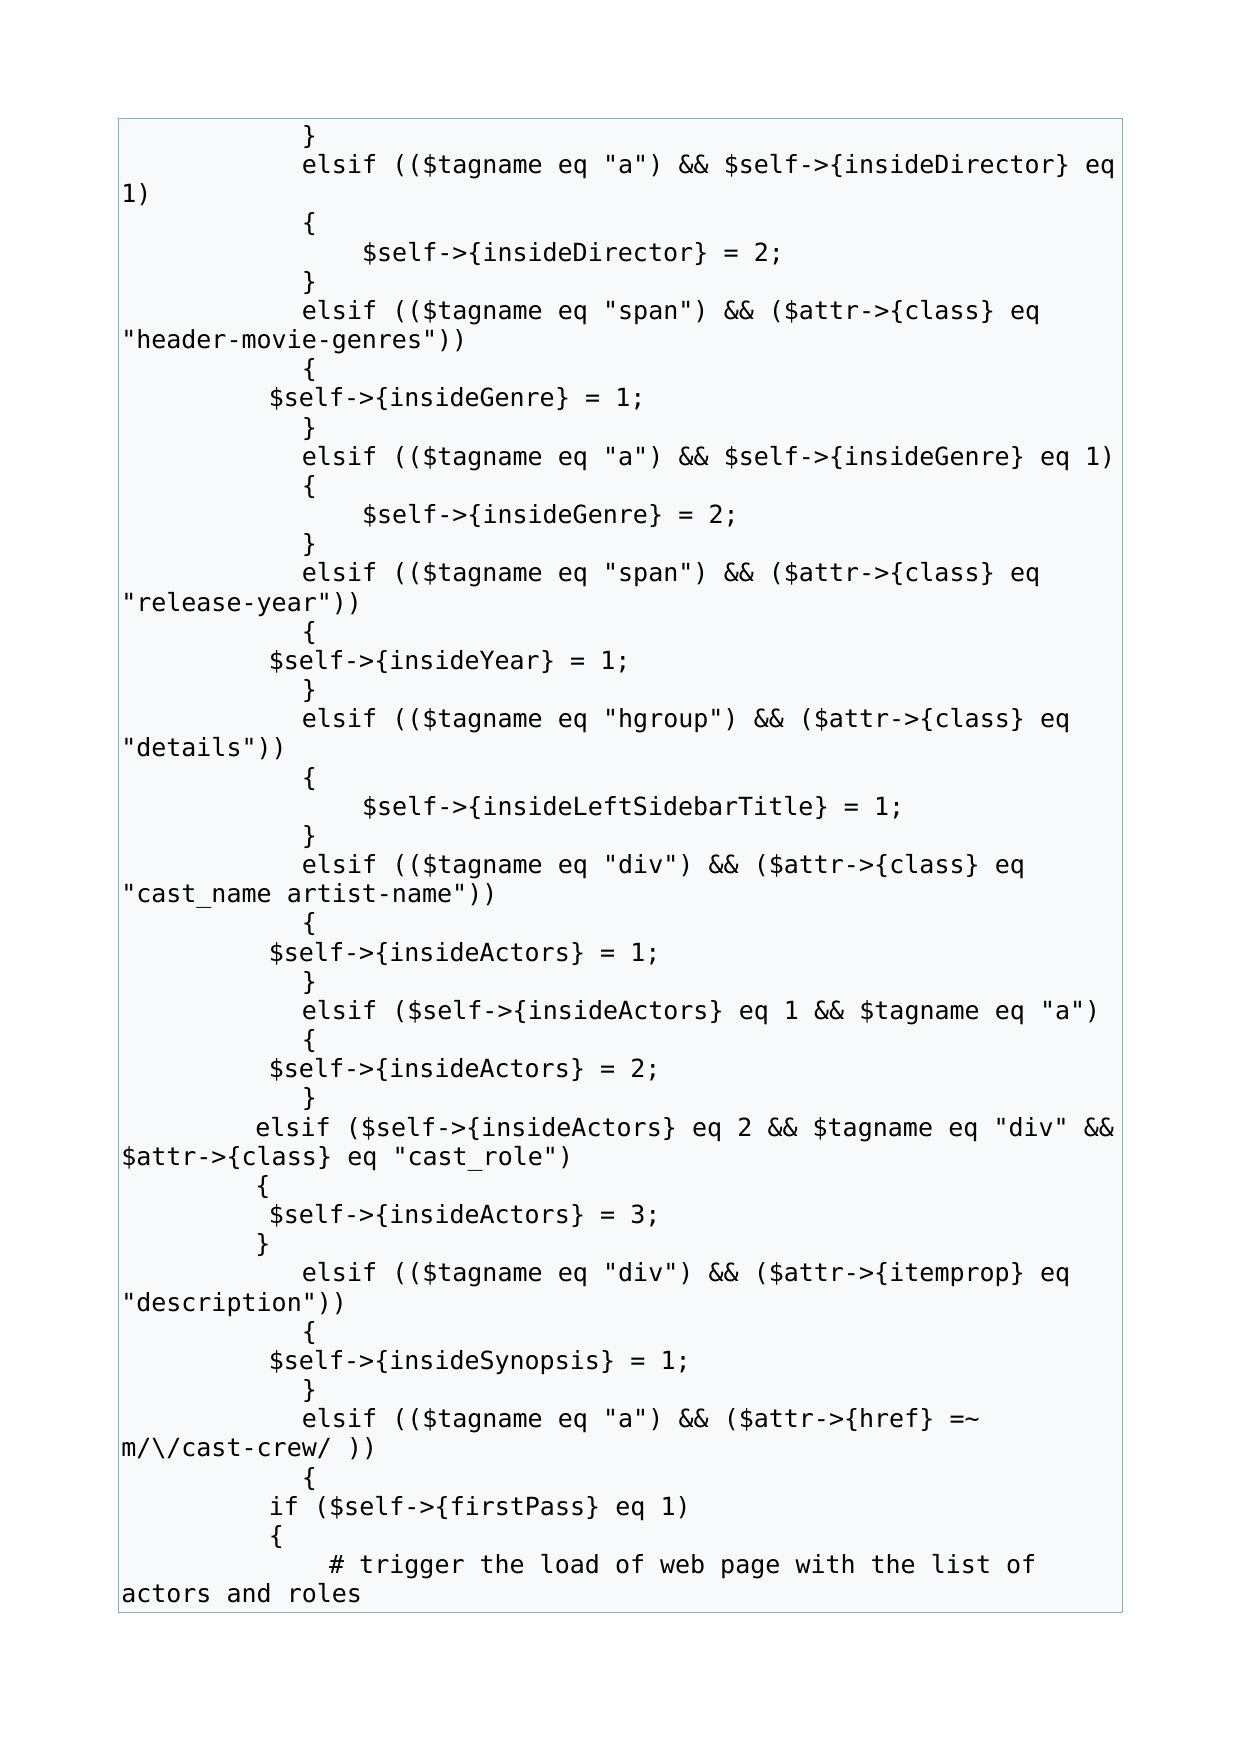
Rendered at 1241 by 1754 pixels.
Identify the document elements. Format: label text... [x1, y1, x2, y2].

table_header } elsif (($tagname eq "a") && $self->{insideDirector} eq 1) { $self->{insideDirector} = 2; } elsif (($tagname eq "span") && ($attr->{class} eq "header-movie-genres")) { $self->{insideGenre} = 1; } elsif (($tagname eq "a") && $self->{insideGenre} eq 1) { $self->{insideGenre} = 2; } elsif (($tagname eq "span") && ($attr->{class} eq "release-year")) { $self->{insideYear} = 1; } elsif (($tagname eq "hgroup") && ($attr->{class} eq "details")) { $self->{insideLeftSidebarTitle} = 1; } elsif (($tagname eq "div") && ($attr->{class} eq "cast_name artist-name")) { $self->{insideActors} = 1; } elsif ($self->{insideActors} eq 1 && $tagname eq "a") { $self->{insideActors} = 2; } elsif ($self->{insideActors} eq 2 && $tagname eq "div" && $attr->{class} eq "cast_role") { $self->{insideActors} = 3; } elsif (($tagname eq "div") && ($attr->{itemprop} eq "description")) { $self->{insideSynopsis} = 1; } elsif (($tagname eq "a") && ($attr->{href} =~ m/\/cast-crew/ )) { if ($self->{firstPass} eq 1) { # trigger the load of web page with the list of actors and roles [119, 119, 1122, 1612]
